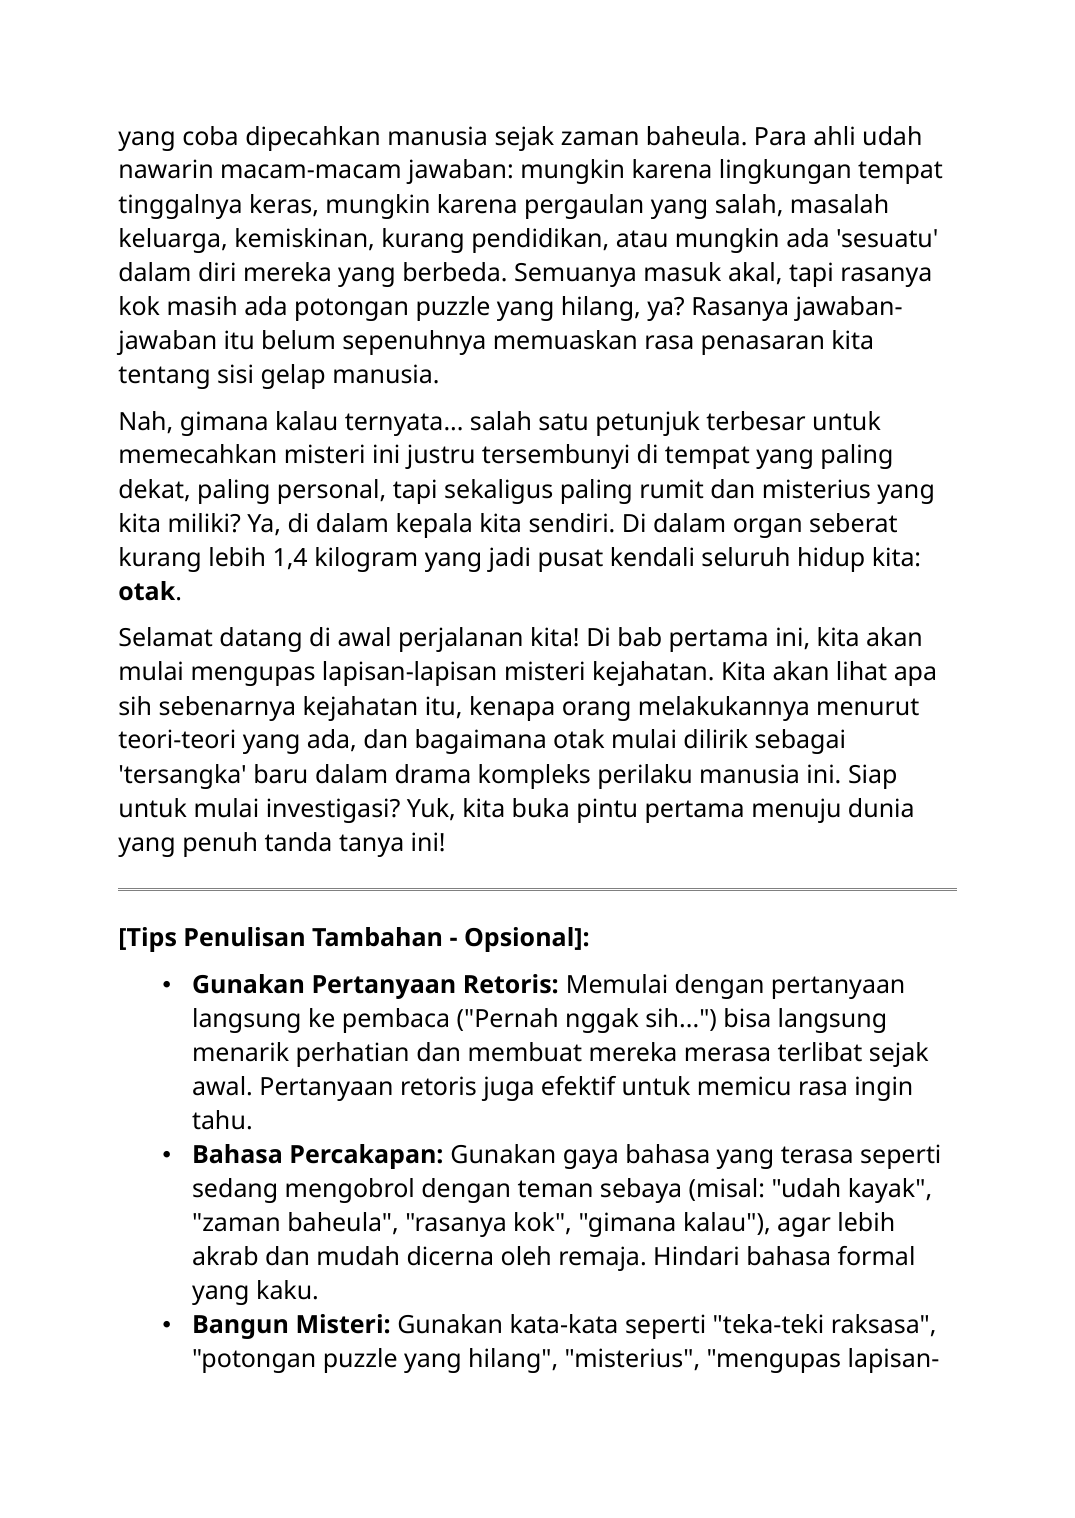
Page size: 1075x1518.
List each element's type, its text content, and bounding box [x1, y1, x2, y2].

text yang coba dipecahkan manusia sejak zaman baheula. Para ahli udah nawarin macam-macam jawaban: mungkin karena lingkungan tempat tinggalnya keras, mungkin karena pergaulan yang salah, masalah keluarga, kemiskinan, kurang pendidikan, atau mungkin ada 'sesuatu' dalam diri mereka yang berbeda. Semuanya masuk akal, tapi rasanya kok masih ada potongan puzzle yang hilang, ya? Rasanya jawaban-jawaban itu belum sepenuhnya memuaskan rasa penasaran kita tentang sisi gelap manusia. [118, 118, 957, 391]
list Bangun Misteri: Gunakan kata-kata seperti "teka-teki raksasa", "potongan puzzle yang hilang", "misterius", "mengupas lapisan- [162, 1307, 957, 1375]
list Gunakan Pertanyaan Retoris: Memulai dengan pertanyaan langsung ke pembaca ("Pernah nggak sih...") bisa langsung menarik perhatian dan membuat mereka merasa terlibat sejak awal. Pertanyaan retoris juga efektif untuk memicu rasa ingin tahu. [162, 966, 957, 1137]
text [Tips Penulisan Tambahan - Opsional]: [118, 920, 957, 954]
text Selamat datang di awal perjalanan kita! Di bab pertama ini, kita akan mulai mengupas lapisan-lapisan misteri kejahatan. Kita akan lihat apa sih sebenarnya kejahatan itu, kenapa orang melakukannya menurut teori-teori yang ada, dan bagaimana otak mulai dilirik sebagai 'tersangka' baru dalam drama kompleks perilaku manusia ini. Siap untuk mulai investigasi? Yuk, kita buka pintu pertama menuju dunia yang penuh tanda tanya ini! [118, 620, 957, 858]
text Nah, gimana kalau ternyata... salah satu petunjuk terbesar untuk memecahkan misteri ini justru tersembunyi di tempat yang paling dekat, paling personal, tapi sekaligus paling rumit dan misterius yang kita miliki? Ya, di dalam kepala kita sendiri. Di dalam organ seberat kurang lebih 1,4 kilogram yang jadi pusat kendali seluruh hidup kita: otak. [118, 403, 957, 607]
list Bahasa Percakapan: Gunakan gaya bahasa yang terasa seperti sedang mengobrol dengan teman sebaya (misal: "udah kayak", "zaman baheula", "rasanya kok", "gimana kalau"), agar lebih akrab dan mudah dicerna oleh remaja. Hindari bahasa formal yang kaku. [162, 1137, 957, 1307]
